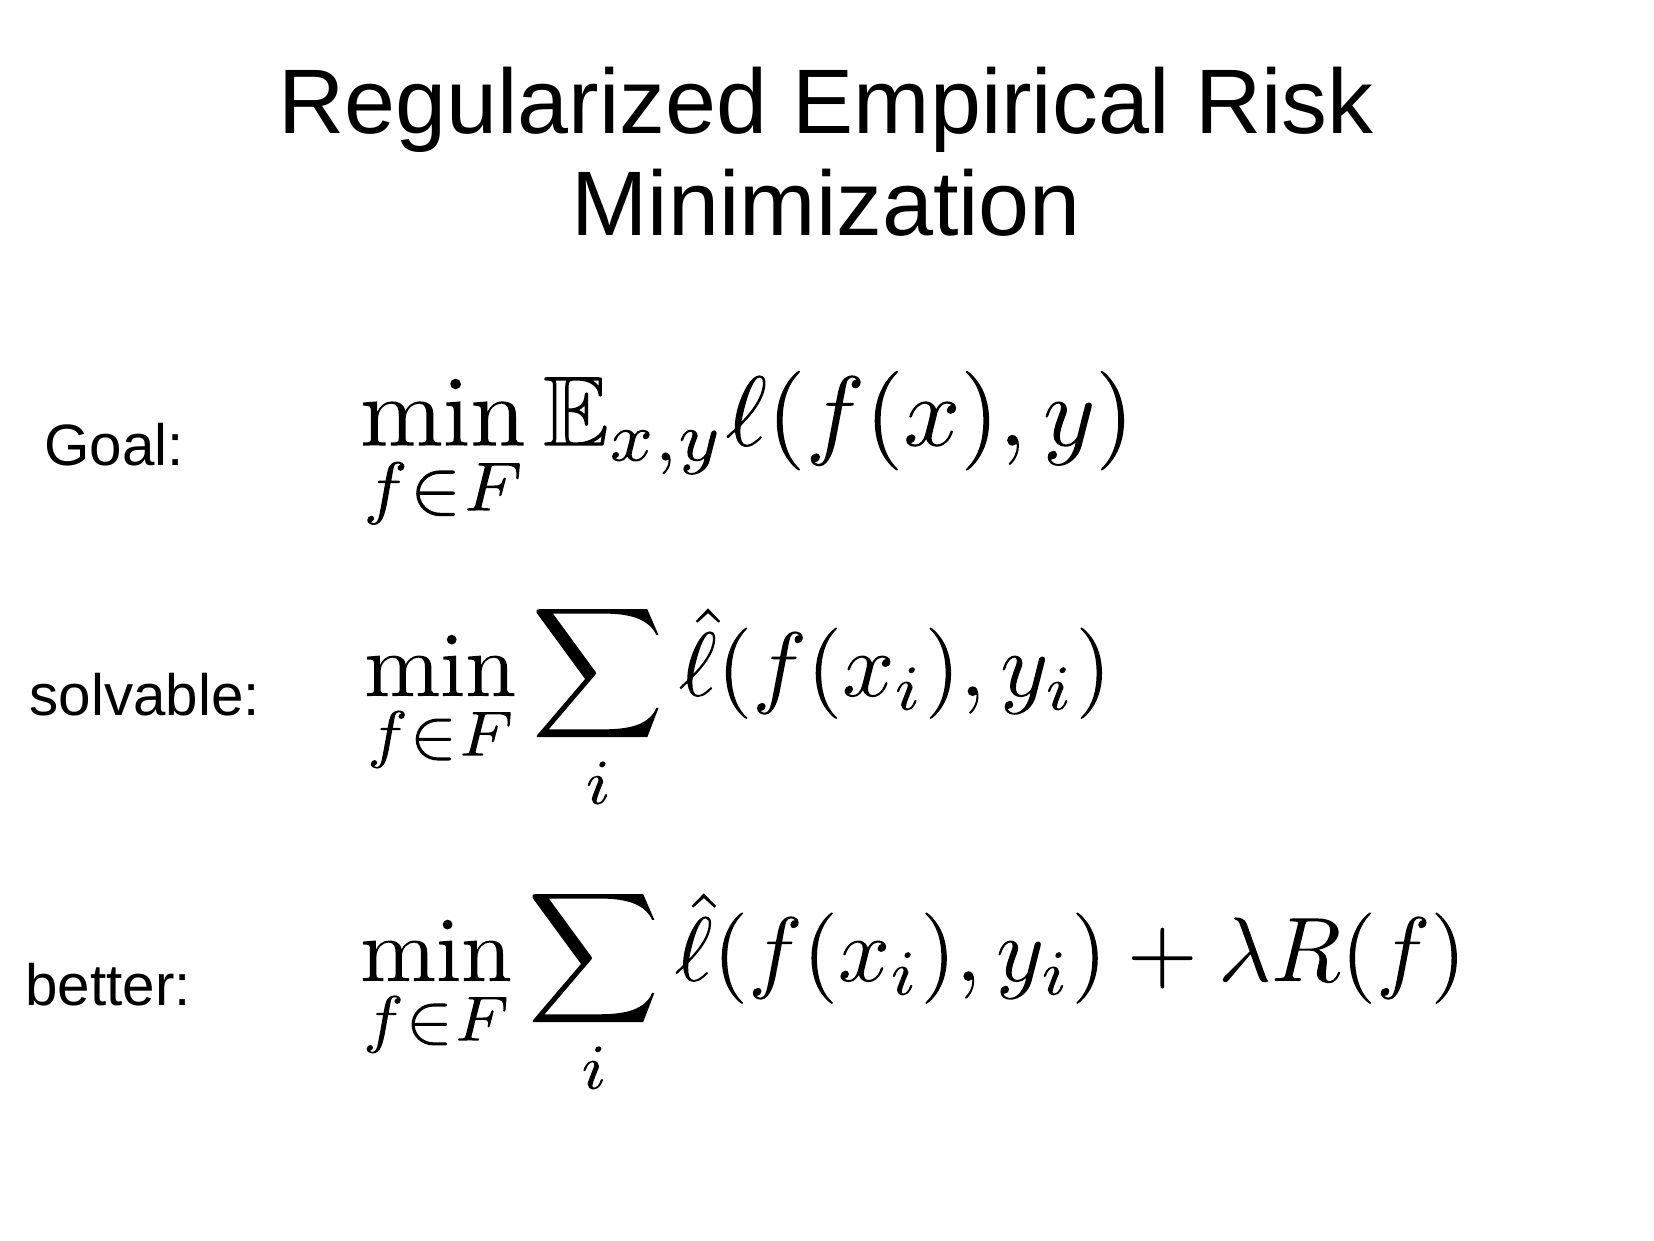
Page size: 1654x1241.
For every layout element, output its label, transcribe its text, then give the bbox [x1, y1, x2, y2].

text_box solvable: [14, 655, 405, 736]
text_box Goal: [30, 405, 360, 485]
text_box [360, 885, 1466, 1090]
text_box [364, 600, 1111, 805]
text_box better: [10, 945, 401, 1025]
title Regularized Empirical Risk Minimization [82, 49, 1571, 257]
text_box [360, 370, 1134, 526]
